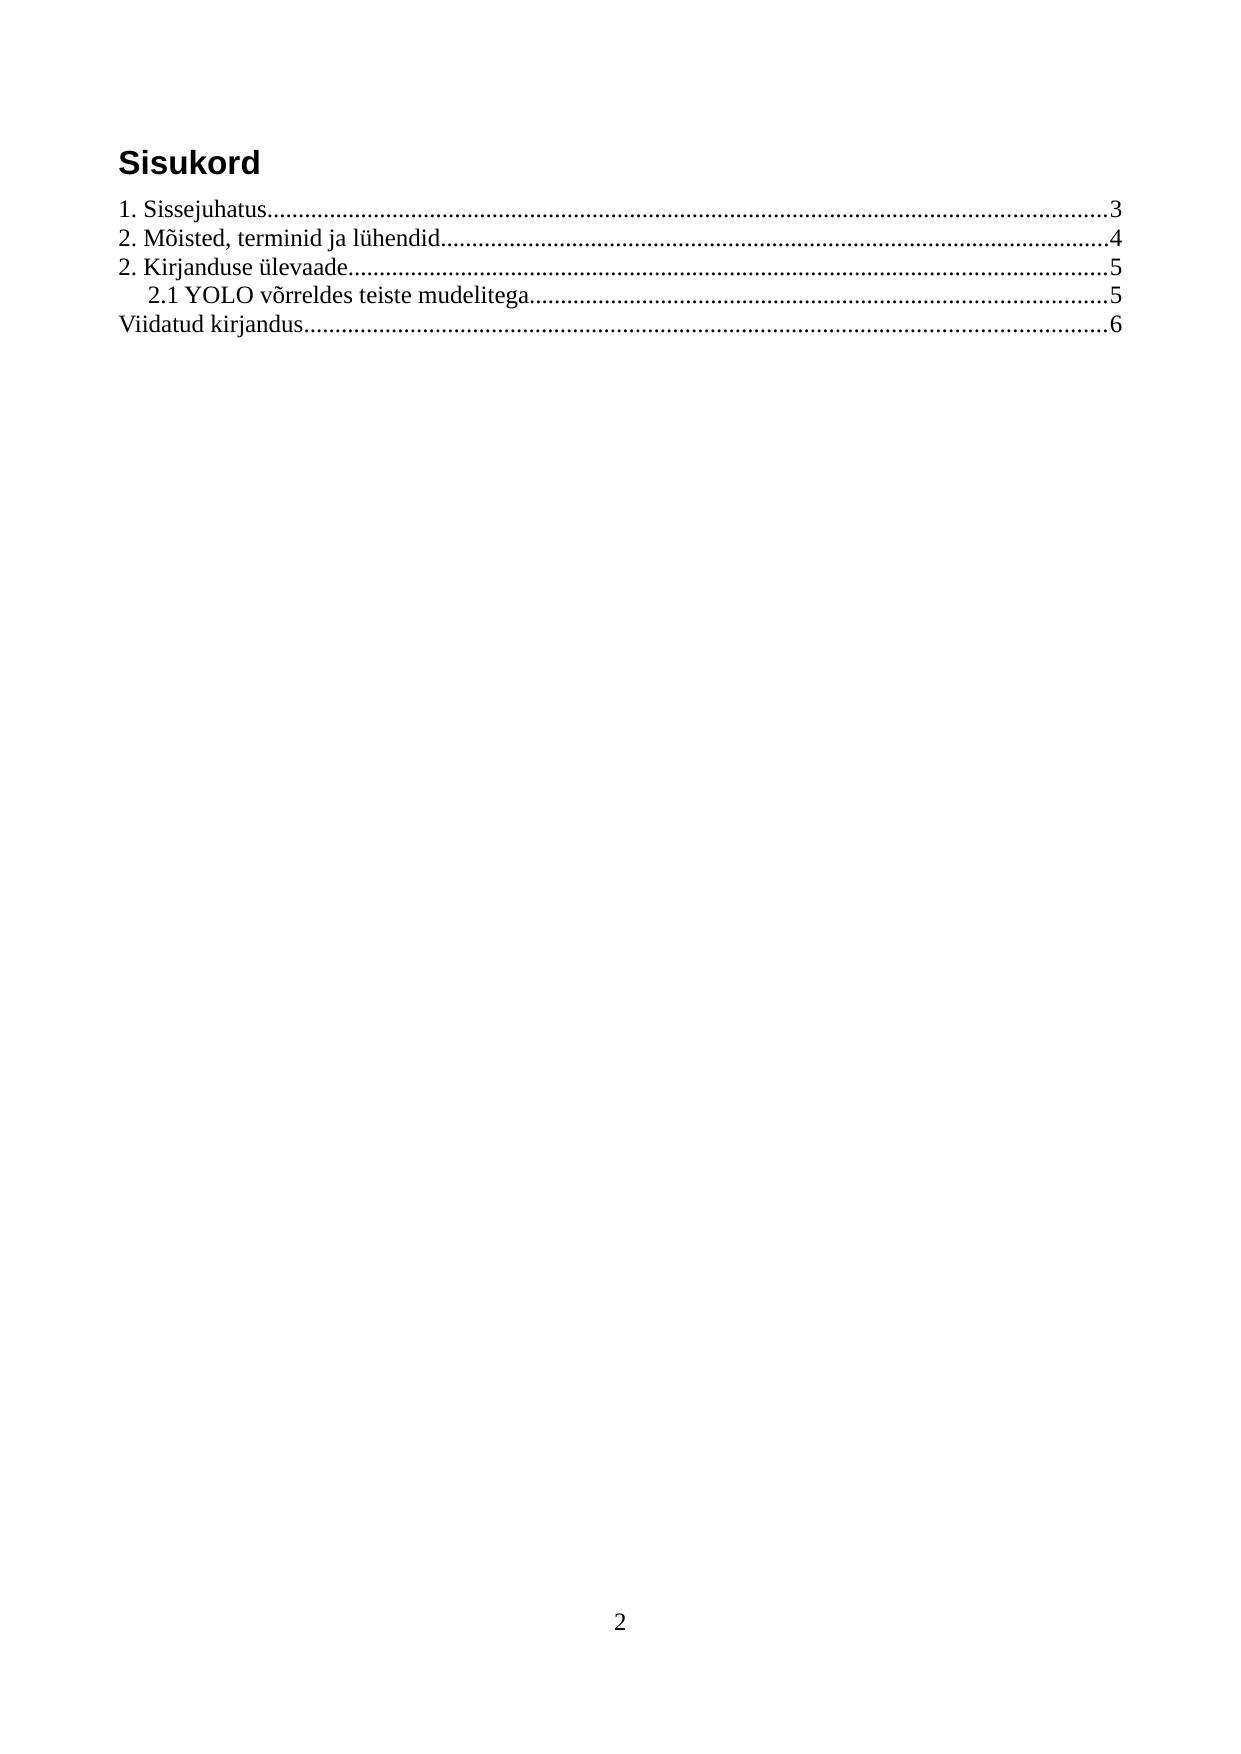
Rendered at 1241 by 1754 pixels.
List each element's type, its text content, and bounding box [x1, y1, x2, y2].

subtitle Sisukord [118, 143, 1122, 182]
text Viidatud kirjandus 6 [118, 309, 1122, 338]
text 2. Mõisted, terminid ja lühendid 4 [118, 223, 1122, 252]
text 1. Sissejuhatus 3 [118, 194, 1122, 223]
text 2.1 YOLO võrreldes teiste mudelitega 5 [148, 280, 1122, 309]
text 2. Kirjanduse ülevaade 5 [118, 252, 1122, 280]
